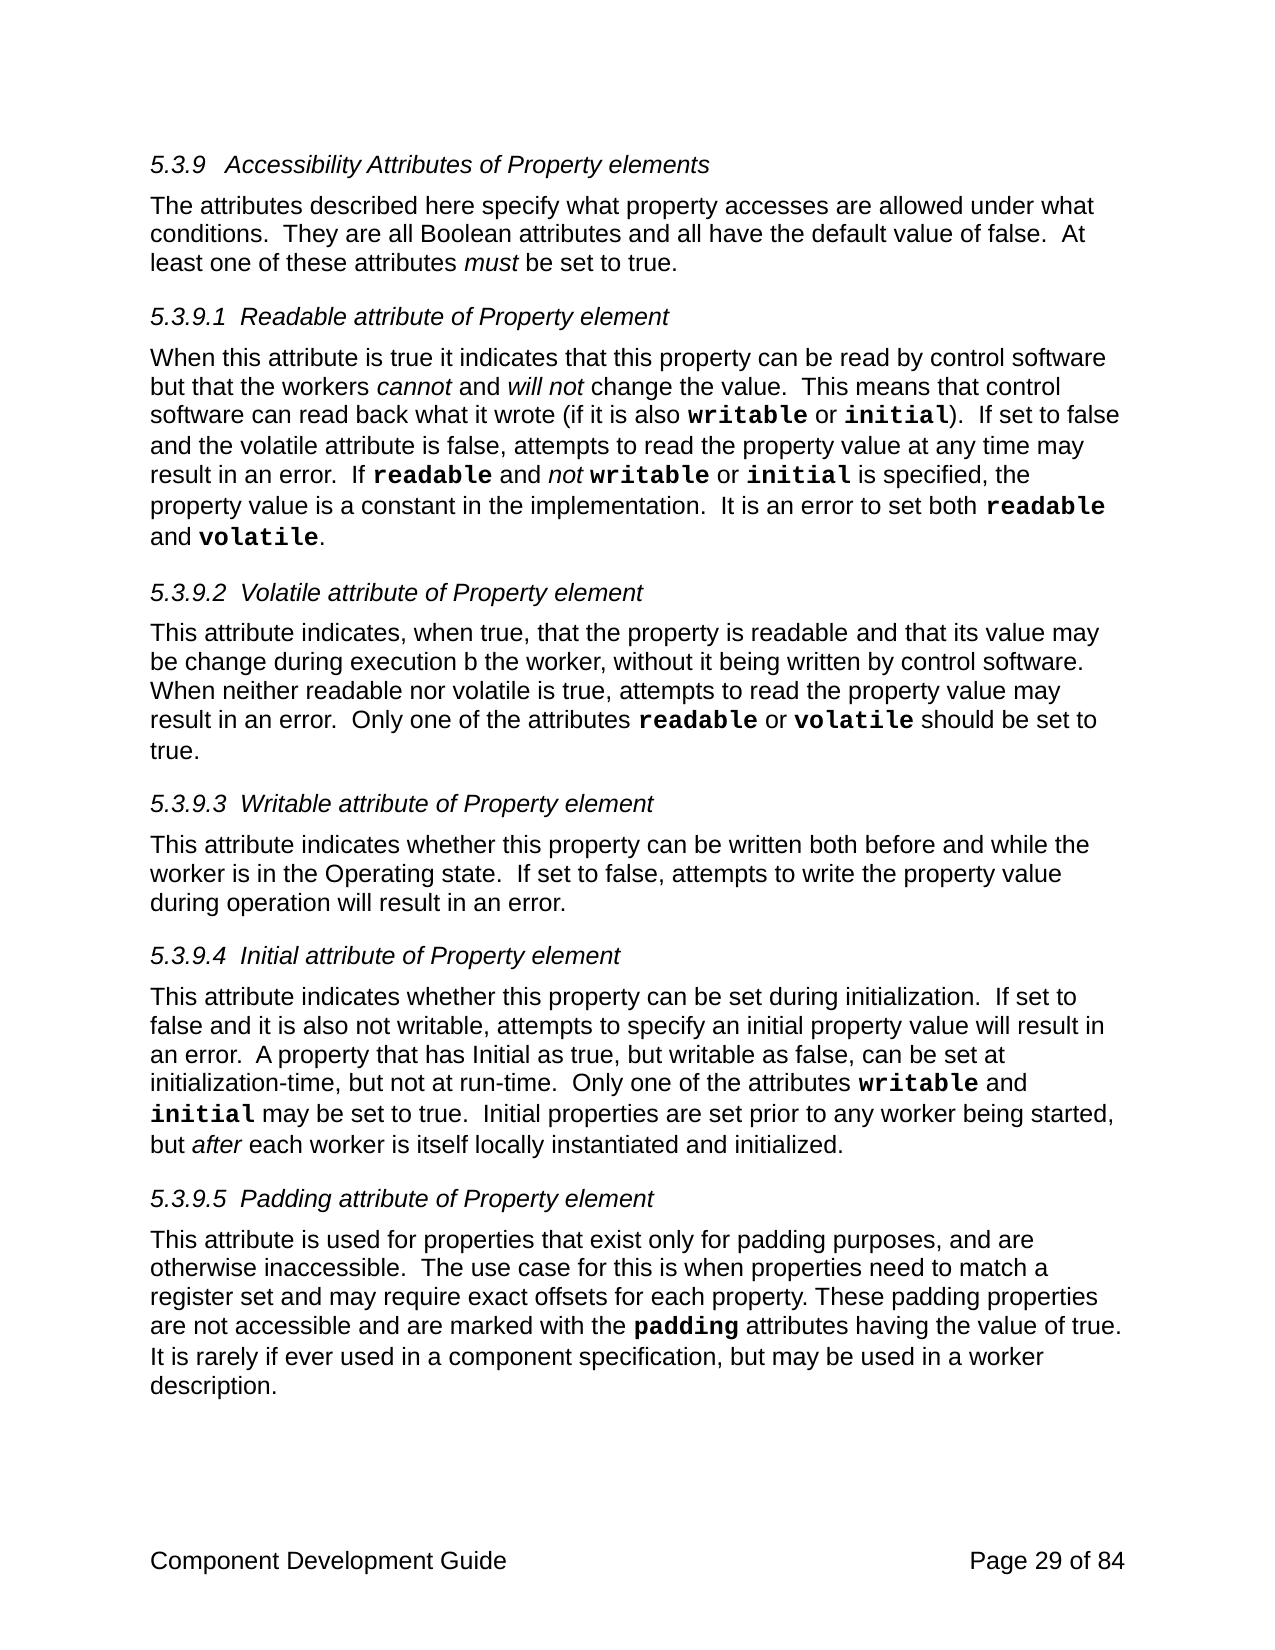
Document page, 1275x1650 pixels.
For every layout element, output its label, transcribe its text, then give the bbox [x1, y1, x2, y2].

subtitle Readable attribute of Property element [150, 302, 1125, 331]
subtitle Initial attribute of Property element [150, 941, 1125, 970]
subtitle Writable attribute of Property element [150, 789, 1125, 818]
subtitle Volatile attribute of Property element [150, 578, 1125, 606]
text This attribute indicates whether this property can be set during initialization. If set to false and it is also not writable, attempts to specify an initial property value will result in an error. A property that has Initial as true, but writable as false, can be set at initialization-time, but not at run-time. Only one of the attributes writable and initial may be set to true. Initial properties are set prior to any worker being started, but after each worker is itself locally instantiated and initialized. [150, 982, 1125, 1159]
text This attribute is used for properties that exist only for padding purposes, and are otherwise inaccessible. The use case for this is when properties need to match a register set and may require exact offsets for each property. These padding properties are not accessible and are marked with the padding attributes having the value of true. It is rarely if ever used in a component specification, but may be used in a worker description. [150, 1225, 1125, 1399]
text When this attribute is true it indicates that this property can be read by control software but that the workers cannot and will not change the value. This means that control software can read back what it wrote (if it is also writable or initial). If set to false and the volatile attribute is false, attempts to read the property value at any time may result in an error. If readable and not writable or initial is specified, the property value is a constant in the implementation. It is an error to set both readable and volatile. [150, 343, 1125, 553]
text This attribute indicates whether this property can be written both before and while the worker is in the Operating state. If set to false, attempts to write the property value during operation will result in an error. [150, 830, 1125, 916]
subtitle Padding attribute of Property element [150, 1184, 1125, 1213]
text The attributes described here specify what property accesses are allowed under what conditions. They are all Boolean attributes and all have the default value of false. At least one of these attributes must be set to true. [150, 191, 1125, 277]
subtitle Accessibility Attributes of Property elements [150, 150, 1125, 179]
text This attribute indicates, when true, that the property is readable and that its value may be change during execution b the worker, without it being written by control software. When neither readable nor volatile is true, attempts to read the property value may result in an error. Only one of the attributes readable or volatile should be set to true. [150, 618, 1125, 764]
